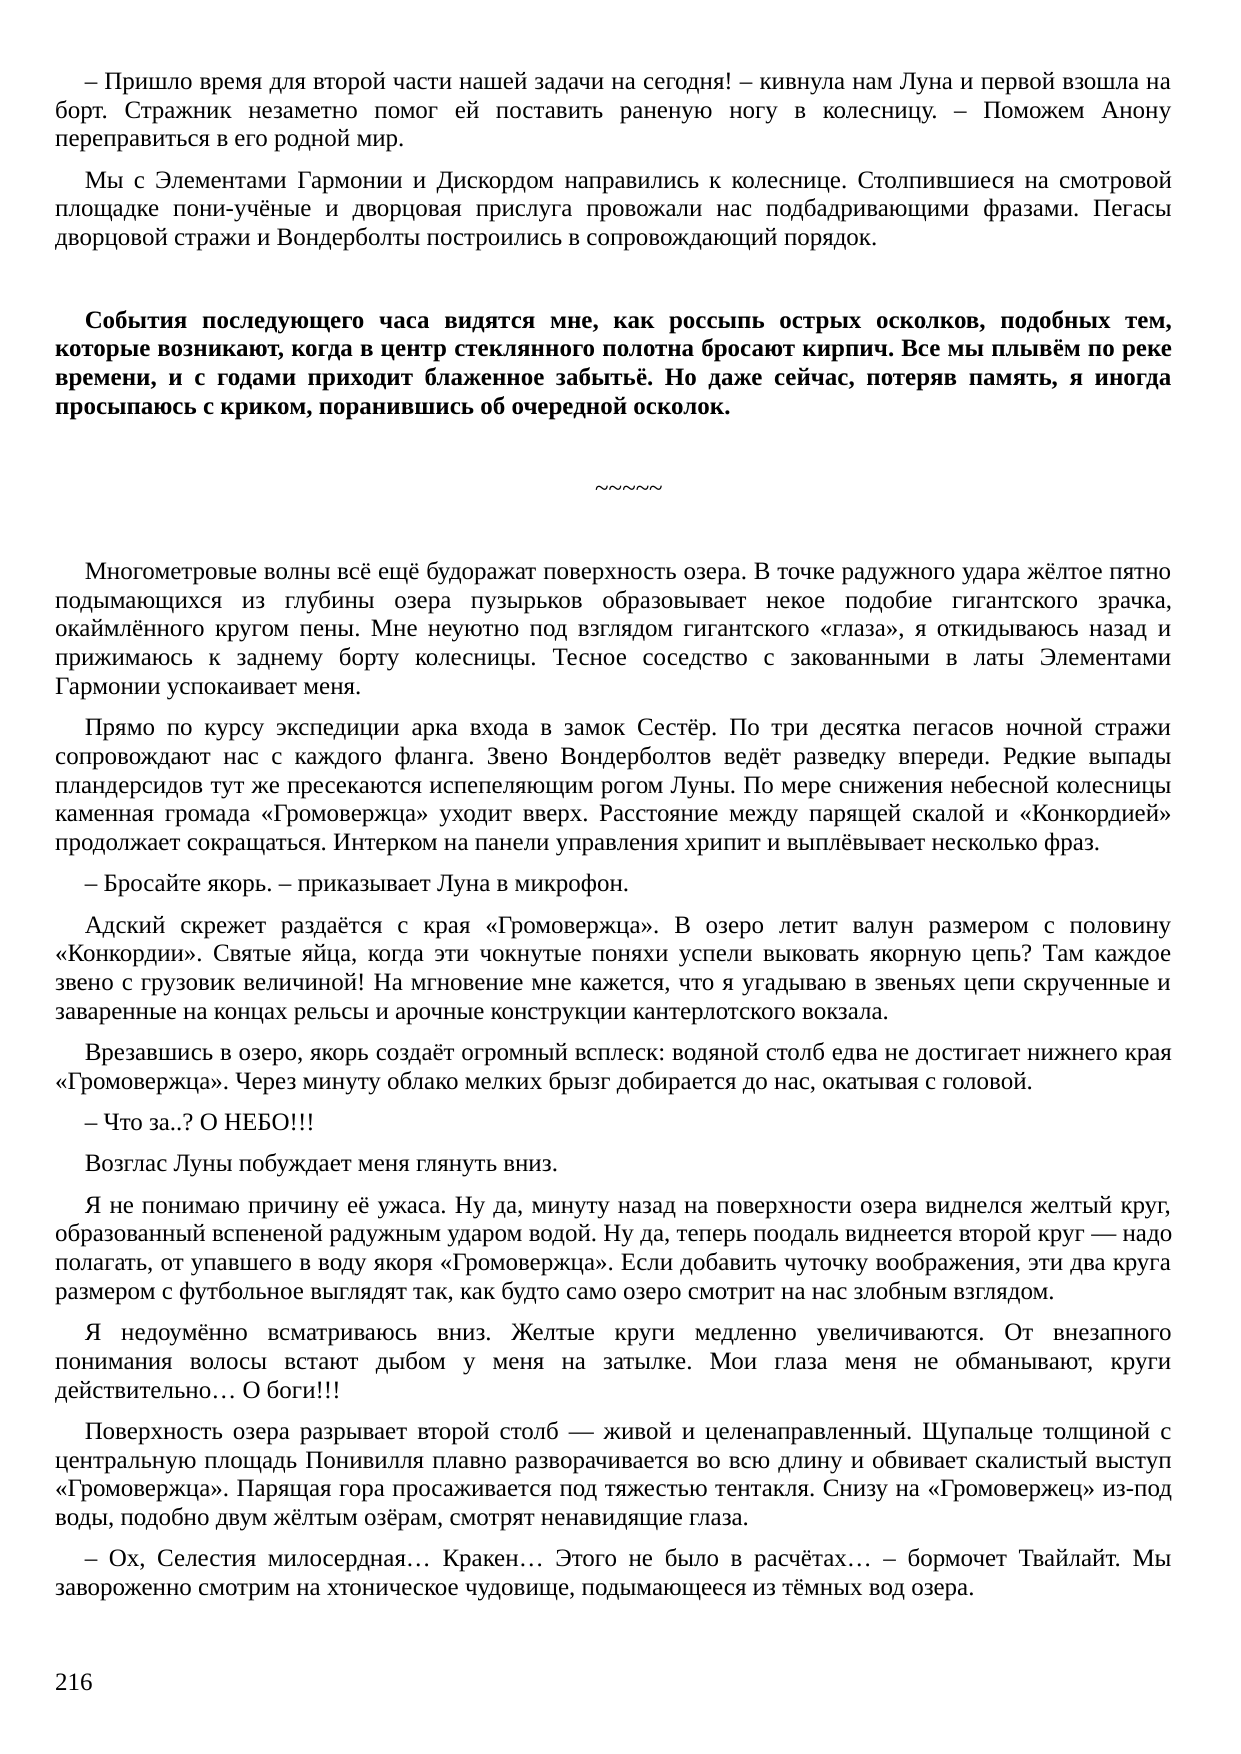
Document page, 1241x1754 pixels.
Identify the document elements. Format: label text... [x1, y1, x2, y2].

text Я недоумённо всматриваюсь вниз. Желтые круги медленно увеличиваются. От внезапного понимания волосы встают дыбом у меня на затылке. Мои глаза меня не обманывают, круги действительно… О боги!!! [55, 1317, 1173, 1403]
text – Бросайте якорь. – приказывает Луна в микрофон. [55, 868, 1173, 897]
text Многометровые волны всё ещё будоражат поверхность озера. В точке радужного удара жёлтое пятно подымающихся из глубины озера пузырьков образовывает некое подобие гигантского зрачка, окаймлённого кругом пены. Мне неуютно под взглядом гигантского «глаза», я откидываюсь назад и прижимаюсь к заднему борту колесницы. Тесное соседство с закованными в латы Элементами Гармонии успокаивает меня. [55, 556, 1173, 700]
text – Что за..? О НЕБО!!! [55, 1107, 1173, 1136]
text Поверхность озера разрывает второй столб — живой и целенаправленный. Щупальце толщиной с центральную площадь Понивилля плавно разворачивается во всю длину и обвивает скалистый выступ «Громовержца». Парящая гора просаживается под тяжестью тентакля. Снизу на «Громовержец» из-под воды, подобно двум жёлтым озёрам, смотрят ненавидящие глаза. [55, 1416, 1173, 1531]
text Мы с Элементами Гармонии и Дискордом направились к колеснице. Столпившиеся на смотровой площадке пони-учёные и дворцовая прислуга провожали нас подбадривающими фразами. Пегасы дворцовой стражи и Вондерболты построились в сопровождающий порядок. [55, 165, 1173, 251]
text ~~~~~ [55, 473, 1173, 502]
text Я не понимаю причину её ужаса. Ну да, минуту назад на поверхности озера виднелся желтый круг, образованный вспененой радужным ударом водой. Ну да, теперь поодаль виднеется второй круг — надо полагать, от упавшего в воду якоря «Громовержца». Если добавить чуточку воображения, эти два круга размером с футбольное выглядят так, как будто само озеро смотрит на нас злобным взглядом. [55, 1190, 1173, 1305]
text Возглас Луны побуждает меня глянуть вниз. [55, 1148, 1173, 1177]
text Врезавшись в озеро, якорь создаёт огромный всплеск: водяной столб едва не достигает нижнего края «Громовержца». Через минуту облако мелких брызг добирается до нас, окатывая с головой. [55, 1037, 1173, 1095]
text Адский скрежет раздаётся с края «Громовержца». В озеро летит валун размером с половину «Конкордии». Святые яйца, когда эти чокнутые поняхи успели выковать якорную цепь? Там каждое звено с грузовик величиной! На мгновение мне кажется, что я угадываю в звеньях цепи скрученные и заваренные на концах рельсы и арочные конструкции кантерлотского вокзала. [55, 910, 1173, 1025]
text – Пришло время для второй части нашей задачи на сегодня! – кивнула нам Луна и первой взошла на борт. Стражник незаметно помог ей поставить раненую ногу в колесницу. – Поможем Анону переправиться в его родной мир. [55, 66, 1173, 152]
text Прямо по курсу экспедиции арка входа в замок Сестёр. По три десятка пегасов ночной стражи сопровождают нас с каждого фланга. Звено Вондерболтов ведёт разведку впереди. Редкие выпады пландерсидов тут же пресекаются испепеляющим рогом Луны. По мере снижения небесной колесницы каменная громада «Громовержца» уходит вверх. Расстояние между парящей скалой и «Конкордией» продолжает сокращаться. Интерком на панели управления хрипит и выплёвывает несколько фраз. [55, 712, 1173, 856]
text – Ох, Селестия милосердная… Кракен… Этого не было в расчётах… – бормочет Твайлайт. Мы завороженно смотрим на хтоническое чудовище, подымающееся из тёмных вод озера. [55, 1543, 1173, 1601]
text События последующего часа видятся мне, как россыпь острых осколков, подобных тем, которые возникают, когда в центр стеклянного полотна бросают кирпич. Все мы плывём по реке времени, и с годами приходит блаженное забытьё. Но даже сейчас, потеряв память, я иногда просыпаюсь с криком, поранившись об очередной осколок. [55, 305, 1173, 420]
